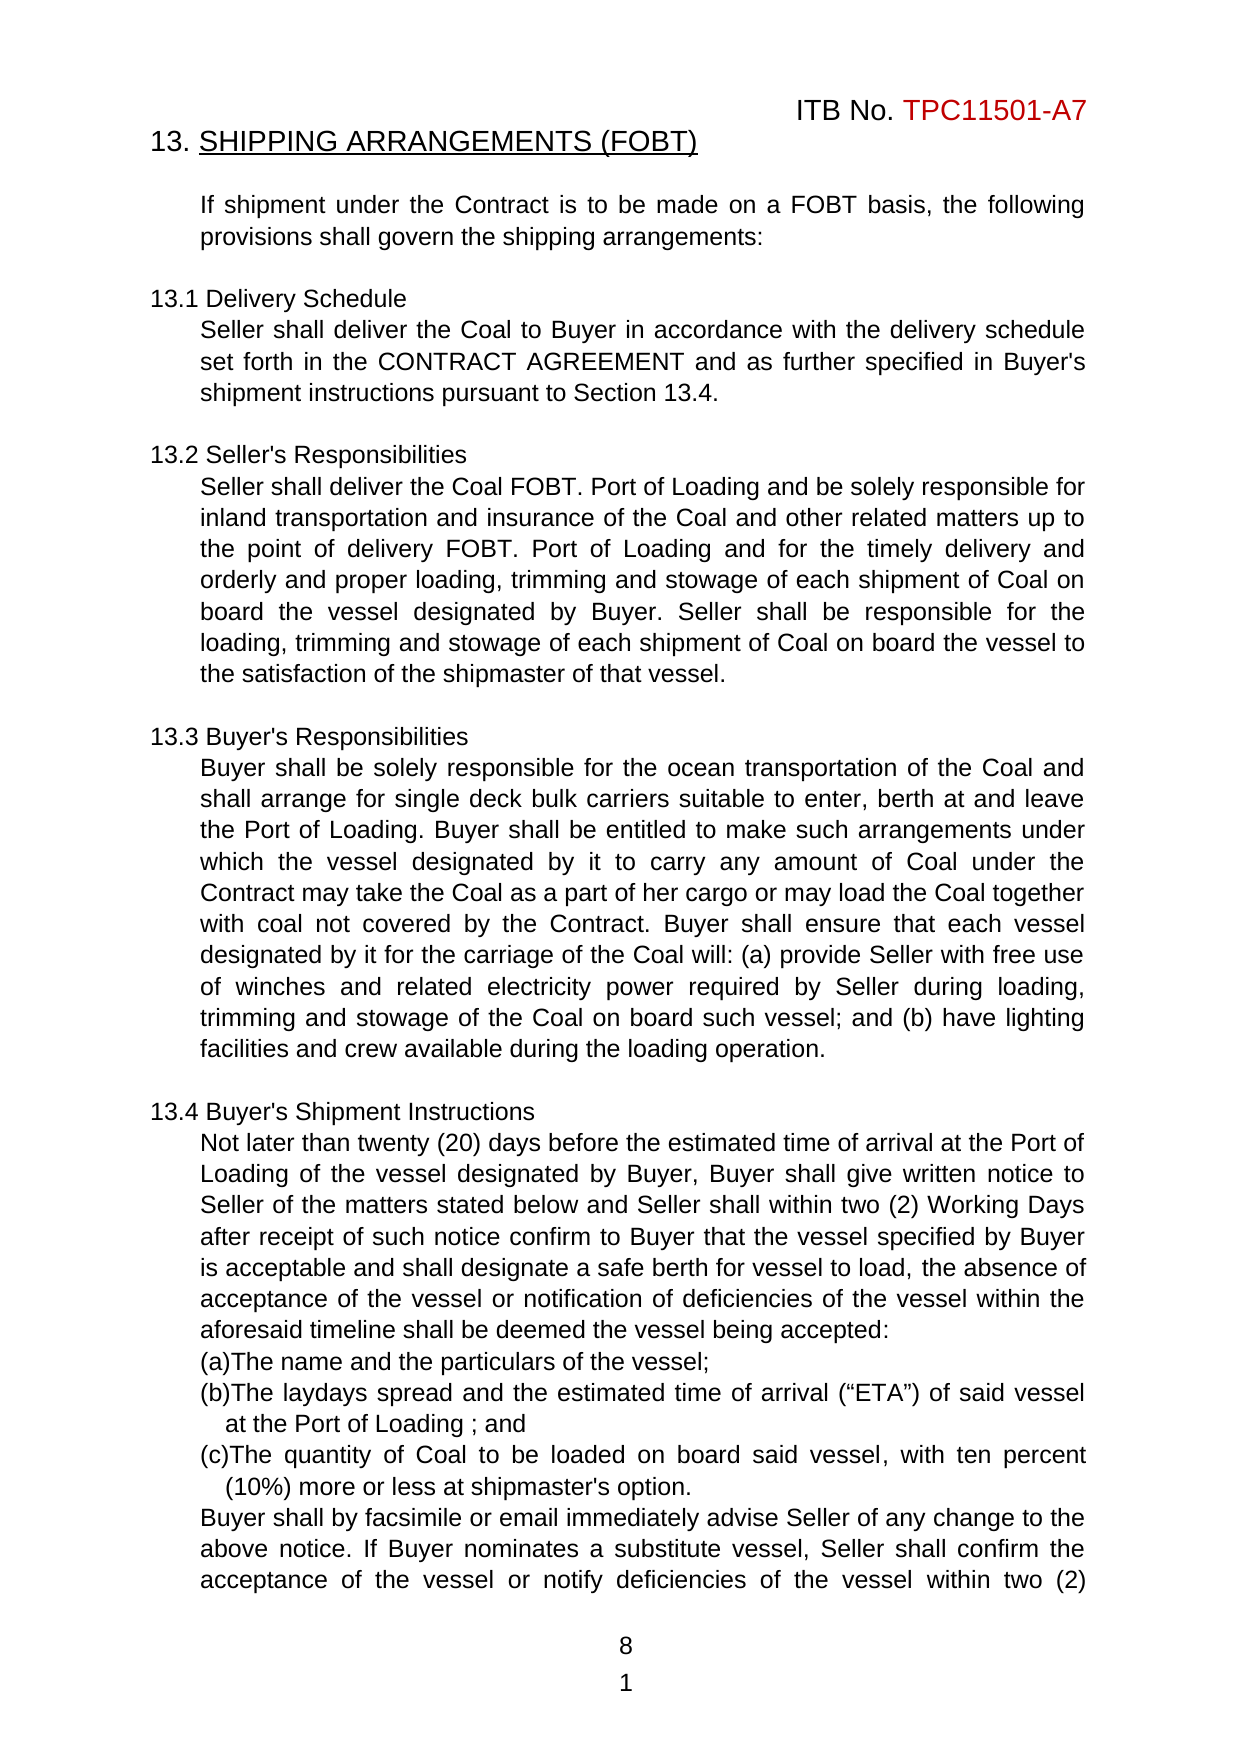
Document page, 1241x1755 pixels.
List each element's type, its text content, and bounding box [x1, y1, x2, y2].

text If shipment under the Contract is to be made on a FOBT basis, the following provisions shall govern the shipping arrangements: [200, 189, 1087, 251]
text Seller shall deliver the Coal to Buyer in accordance with the delivery schedule set forth in the CONTRACT AGREEMENT and as further specified in Buyer's shipment instructions pursuant to Section 13.4. [200, 314, 1087, 407]
text Not later than twenty (20) days before the estimated time of arrival at the Port of Loading of the vessel designated by Buyer, Buyer shall give written notice to Seller of the matters stated below and Seller shall within two (2) Working Days after receipt of such notice confirm to Buyer that the vessel specified by Buyer is acceptable and shall designate a safe berth for vessel to load, the absence of acceptance of the vessel or notification of deficiencies of the vessel within the aforesaid timeline shall be deemed the vessel being accepted: [200, 1126, 1086, 1345]
text 13. SHIPPING ARRANGEMENTS (FOBT) [150, 126, 1087, 157]
text Buyer shall by facsimile or email immediately advise Seller of any change to the above notice. If Buyer nominates a substitute vessel, Seller shall confirm the acceptance of the vessel or notify deficiencies of the vessel within two (2) [200, 1501, 1086, 1595]
text 13.1 Delivery Schedule [150, 282, 1087, 314]
text (b)The laydays spread and the estimated time of arrival (“ETA”) of said vessel at the Port of Loading ; and [200, 1376, 1086, 1439]
text Buyer shall be solely responsible for the ocean transportation of the Coal and shall arrange for single deck bulk carriers suitable to enter, berth at and leave the Port of Loading. Buyer shall be entitled to make such arrangements under which the vessel designated by it to carry any amount of Coal under the Contract may take the Coal as a part of her cargo or may load the Coal together with coal not covered by the Contract. Buyer shall ensure that each vessel designated by it for the carriage of the Coal will: (a) provide Seller with free use of winches and related electricity power required by Seller during loading, trimming and stowage of the Coal on board such vessel; and (b) have lighting facilities and crew available during the loading operation. [200, 751, 1087, 1064]
text (a)The name and the particulars of the vessel; [200, 1345, 1086, 1376]
text 13.2 Seller's Responsibilities [150, 439, 1087, 470]
text 13.3 Buyer's Responsibilities [150, 720, 1087, 751]
text 13.4 Buyer's Shipment Instructions [150, 1095, 1086, 1126]
text (c)The quantity of Coal to be loaded on board said vessel, with ten percent (10%) more or less at shipmaster's option. [200, 1439, 1086, 1501]
text Seller shall deliver the Coal FOBT. Port of Loading and be solely responsible for inland transportation and insurance of the Coal and other related matters up to the point of delivery FOBT. Port of Loading and for the timely delivery and orderly and proper loading, trimming and stowage of each shipment of Coal on board the vessel designated by Buyer. Seller shall be responsible for the loading, trimming and stowage of each shipment of Coal on board the vessel to the satisfaction of the shipmaster of that vessel. [200, 470, 1087, 689]
